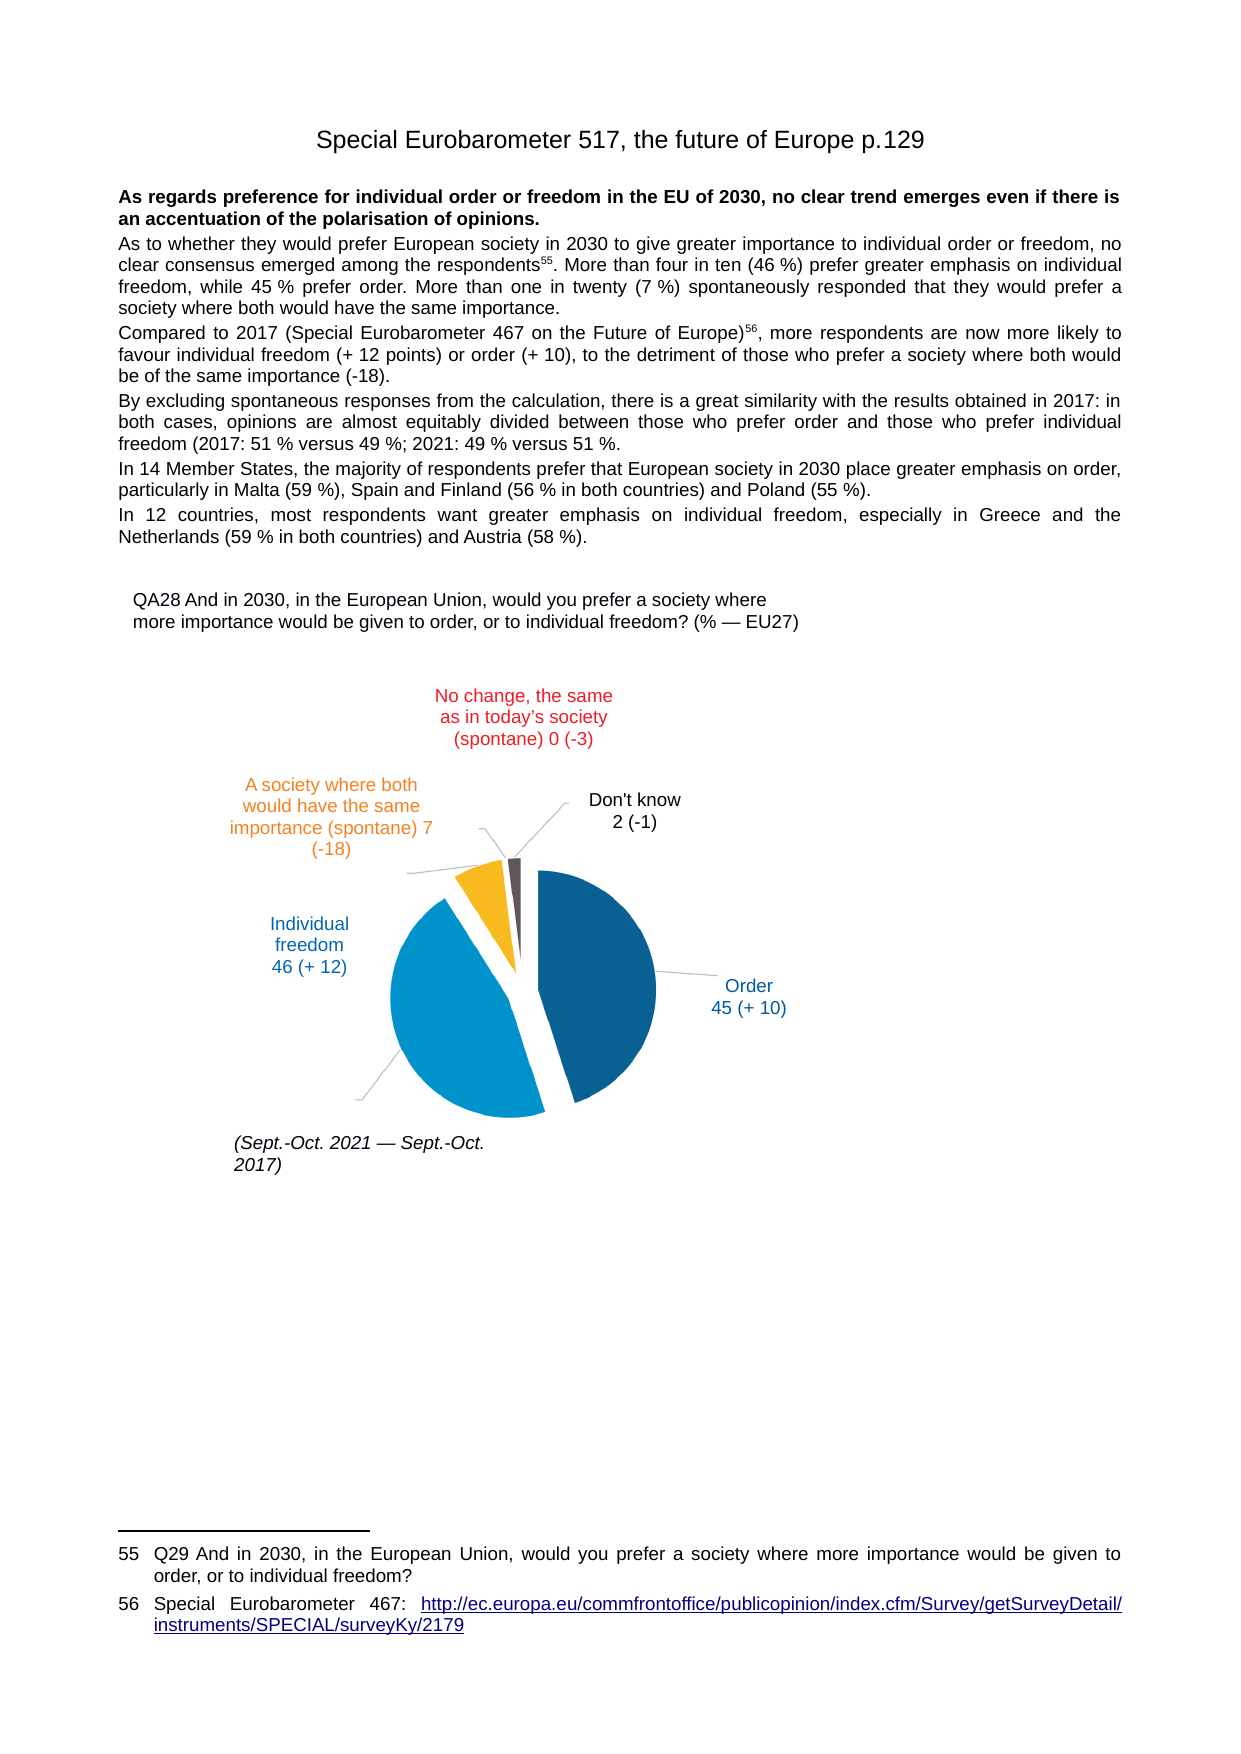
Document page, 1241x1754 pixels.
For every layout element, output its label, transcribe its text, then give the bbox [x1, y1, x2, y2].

text By excluding spontaneous responses from the calculation, there is a great similarity with the results obtained in 2017: in both cases, opinions are almost equitably divided between those who prefer order and those who prefer individual freedom (2017: 51 % versus 49 %; 2021: 49 % versus 51 %. [118, 390, 1122, 454]
text In 14 Member States, the majority of respondents prefer that European society in 2030 place greater emphasis on order, particularly in Malta (59 %), Spain and Finland (56 % in both countries) and Poland (55 %). [118, 458, 1122, 501]
text As to whether they would prefer European society in 2030 to give greater importance to individual order or freedom, no clear consensus emerged among the respondents. More than four in ten (46 %) prefer greater emphasis on individual freedom, while 45 % prefer order. More than one in twenty (7 %) spontaneously responded that they would prefer a society where both would have the same importance. [118, 232, 1122, 319]
text In 12 countries, most respondents want greater emphasis on individual freedom, especially in Greece and the Netherlands (59 % in both countries) and Austria (58 %). [118, 504, 1122, 547]
text Q29 And in 2030, in the European Union, would you prefer a society where more importance would be given to order, or to individual freedom? [118, 1543, 1122, 1586]
text As regards preference for individual order or freedom in the EU of 2030, no clear trend emerges even if there is an accentuation of the polarisation of opinions. [118, 186, 1122, 229]
text Special Eurobarometer 467: http://ec.europa.eu/commfrontoffice/publicopinion/index.cfm/Survey/getSurveyDetail/instruments/SPECIAL/surveyKy/2179 [118, 1593, 1122, 1636]
text Compared to 2017 (Special Eurobarometer 467 on the Future of Europe), more respondents are now more likely to favour individual freedom (+ 12 points) or order (+ 10), to the detriment of those who prefer a society where both would be of the same importance (-18). [118, 322, 1122, 387]
picture [348, 790, 731, 1133]
